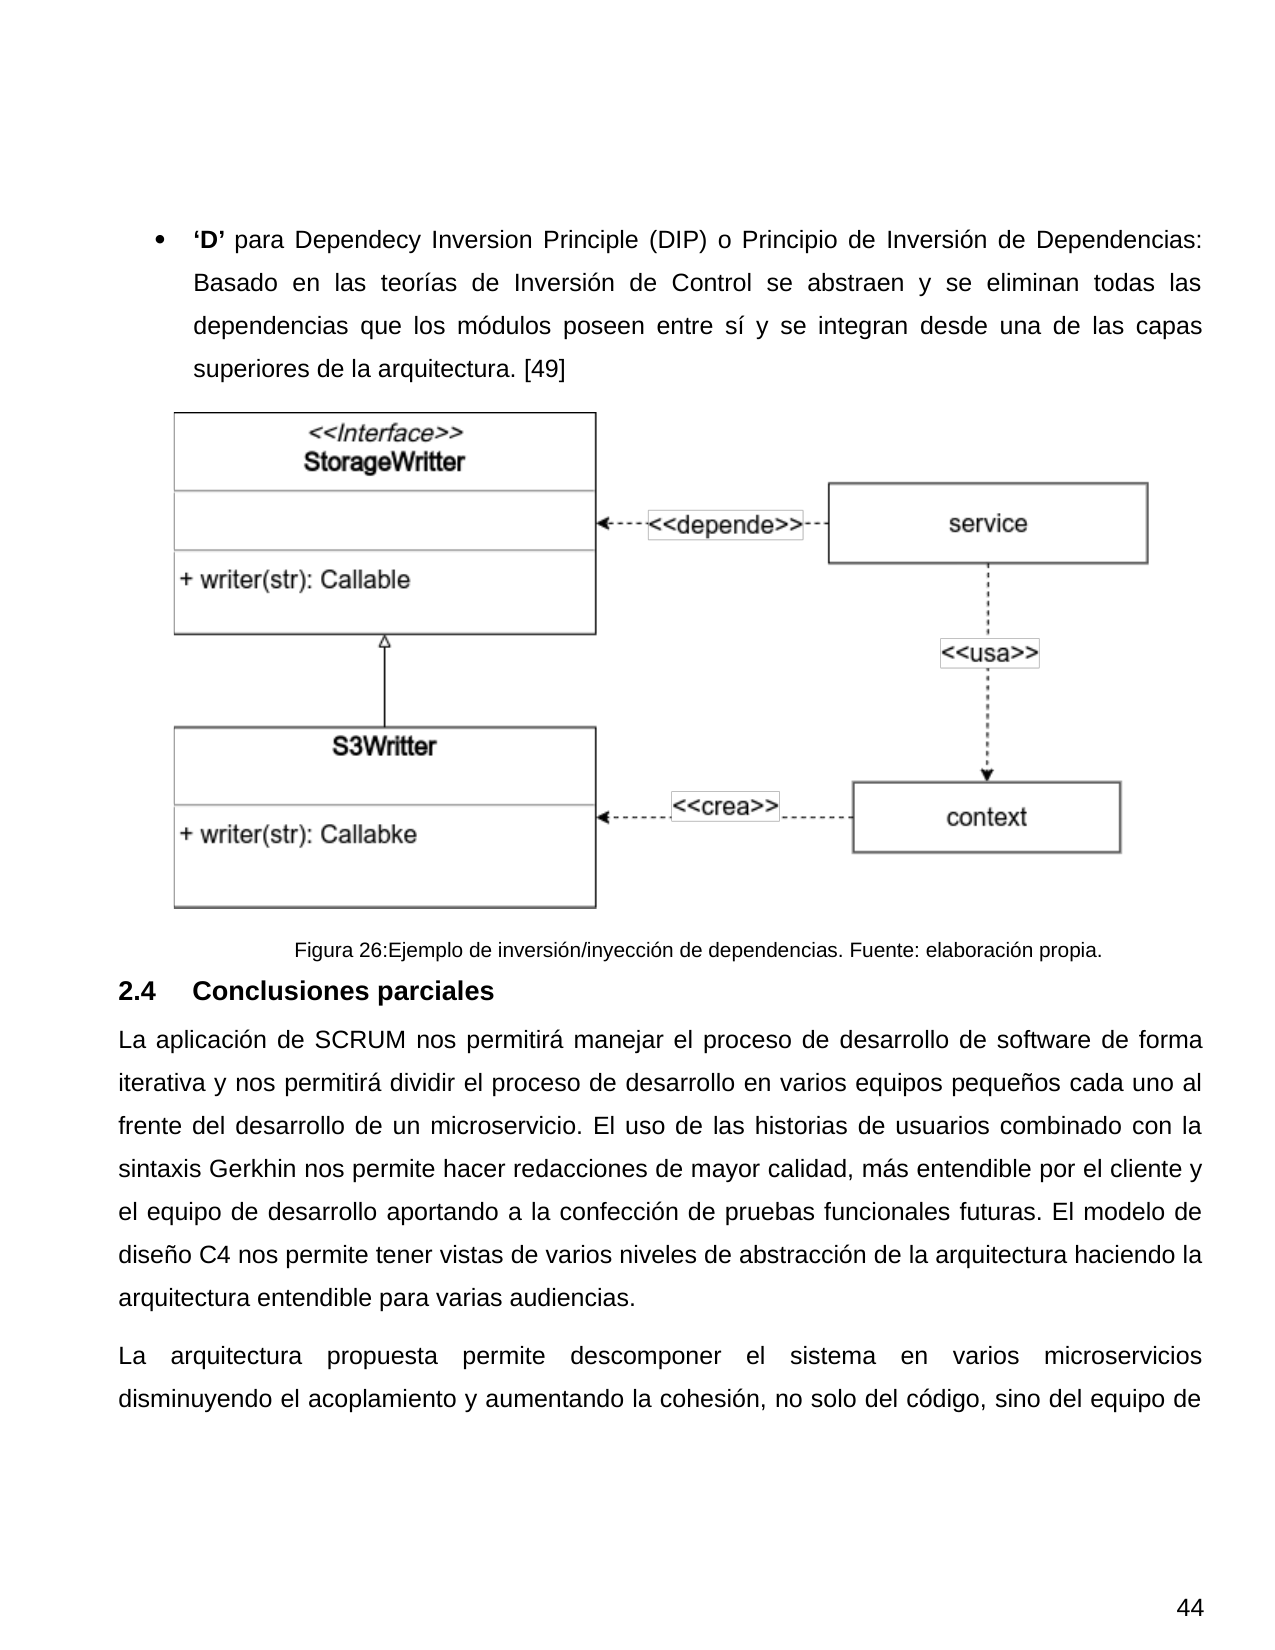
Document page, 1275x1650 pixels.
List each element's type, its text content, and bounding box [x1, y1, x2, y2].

picture [173, 412, 1149, 909]
subtitle Conclusiones parciales [118, 974, 1204, 1006]
text La aplicación de SCRUM nos permitirá manejar el proceso de desarrollo de software de forma iterativa y nos permitirá dividir el proceso de desarrollo en varios equipos pequeños cada uno al frente del desarrollo de un microservicio. El uso de las historias de usuarios combinado con la sintaxis Gerkhin nos permite hacer redacciones de mayor calidad, más entendible por el cliente y el equipo de desarrollo aportando a la confección de pruebas funcionales futuras. El modelo de diseño C4 nos permite tener vistas de varios niveles de abstracción de la arquitectura haciendo la arquitectura entendible para varias audiencias. [118, 1024, 1204, 1312]
list ‘D’ para Dependecy Inversion Principle (DIP) o Principio de Inversión de Dependencias: Basado en las teorías de Inversión de Control se abstraen y se eliminan todas las dependencias que los módulos poseen entre sí y se integran desde una de las capas superiores de la arquitectura. [49] [156, 225, 1204, 383]
list Figura 26:Ejemplo de inversión/inyección de dependencias. Fuente: elaboración propia. [156, 909, 1204, 962]
text La arquitectura propuesta permite descomponer el sistema en varios microservicios disminuyendo el acoplamiento y aumentando la cohesión, no solo del código, sino del equipo de [118, 1341, 1204, 1413]
